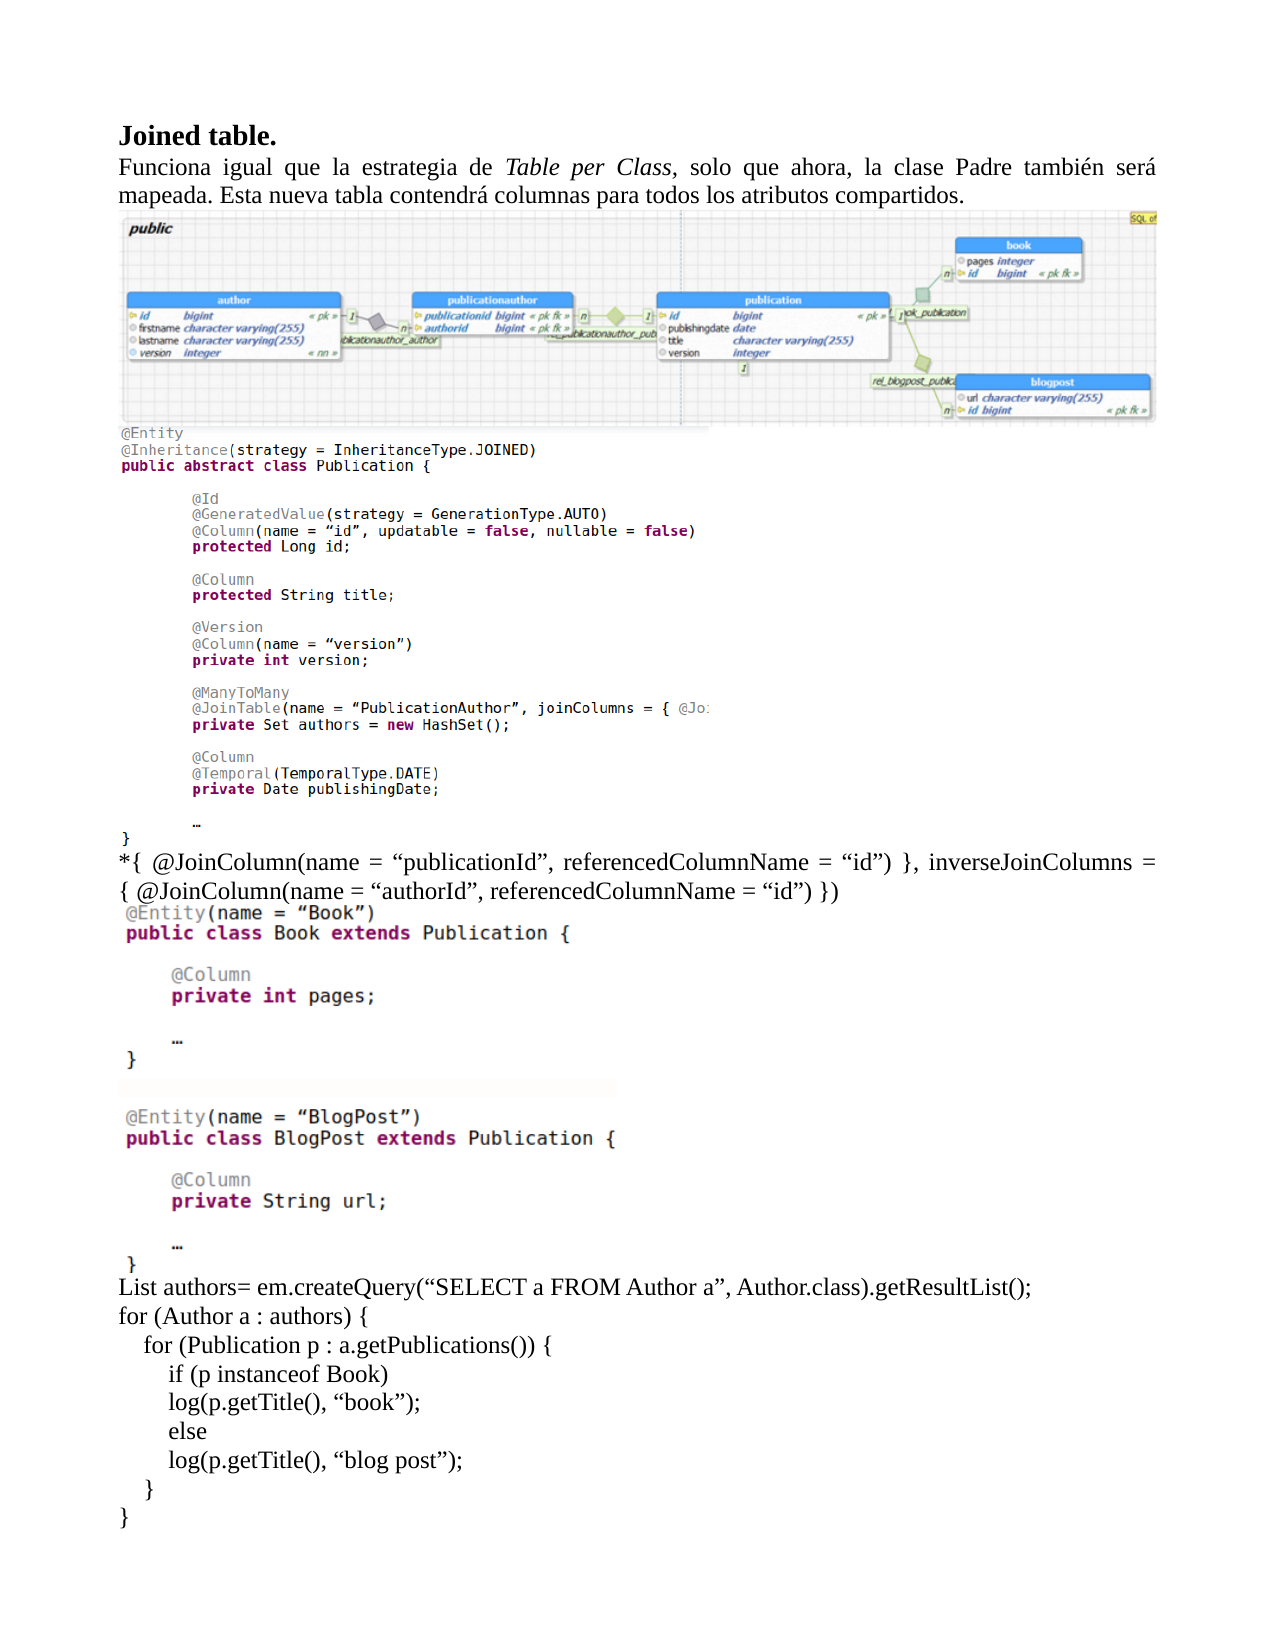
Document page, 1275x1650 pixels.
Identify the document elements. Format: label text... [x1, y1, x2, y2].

picture [118, 209, 1157, 847]
text for (Author a : authors) { [118, 1301, 1157, 1330]
text for (Publication p : a.getPublications()) { [118, 1330, 1157, 1359]
text *{ @JoinColumn(name = “publicationId”, referencedColumnName = “id”) }, inverseJoinColumns = { @JoinColumn(name = “authorId”, referencedColumnName = “id”) }) [118, 847, 1157, 904]
text } [118, 1502, 1157, 1531]
text List authors= em.createQuery(“SELECT a FROM Author a”, Author.class).getResultList(); [118, 1272, 1157, 1301]
text } [118, 1474, 1157, 1502]
text else [118, 1416, 1157, 1445]
picture [118, 904, 618, 1273]
text if (p instanceof Book) [118, 1359, 1157, 1387]
text Joined table. [118, 118, 1157, 152]
text log(p.getTitle(), “book”); [118, 1387, 1157, 1416]
text Funciona igual que la estrategia de Table per Class, solo que ahora, la clase Padre también será mapeada. Esta nueva tabla contendrá columnas para todos los atributos compartidos. [118, 152, 1157, 209]
text log(p.getTitle(), “blog post”); [118, 1445, 1157, 1474]
